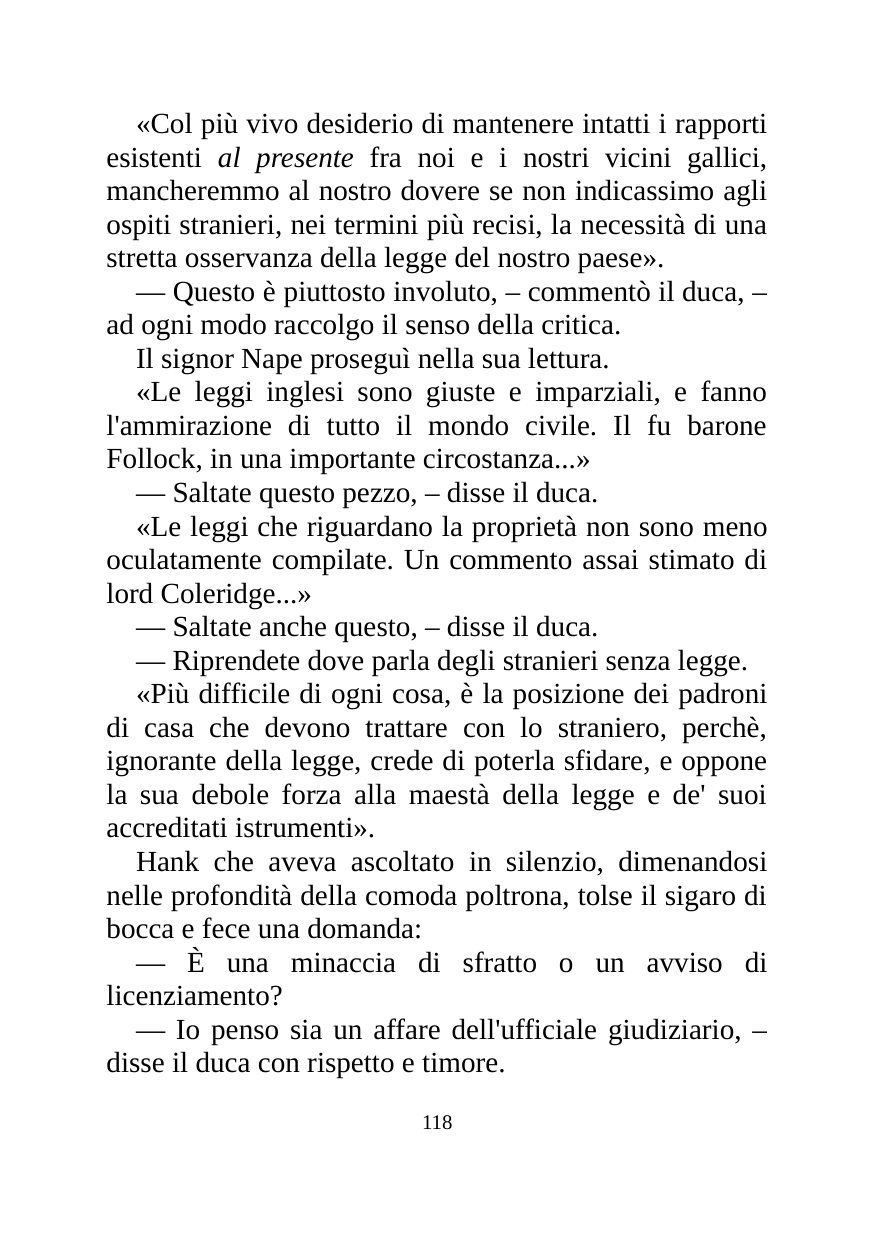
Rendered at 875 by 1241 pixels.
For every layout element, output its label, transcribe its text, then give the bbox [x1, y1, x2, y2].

text — Saltate questo pezzo, – disse il duca. [106, 475, 768, 509]
text — Io penso sia un affare dell'ufficiale giudiziario, – disse il duca con rispetto e timore. [106, 1012, 768, 1079]
text — Saltate anche questo, – disse il duca. [106, 609, 768, 643]
text «Più difficile di ogni cosa, è la posizione dei padroni di casa che devono trattare con lo straniero, perchè, ignorante della legge, crede di poterla sfidare, e oppone la sua debole forza alla maestà della legge e de' suoi accreditati istrumenti». [106, 676, 768, 844]
text «Col più vivo desiderio di mantenere intatti i rapporti esistenti al presente fra noi e i nostri vicini gallici, mancheremmo al nostro dovere se non indicassimo agli ospiti stranieri, nei termini più recisi, la necessità di una stretta osservanza della legge del nostro paese». [106, 106, 768, 274]
text Hank che aveva ascoltato in silenzio, dimenandosi nelle profondità della comoda poltrona, tolse il sigaro di bocca e fece una domanda: [106, 844, 768, 945]
text — È una minaccia di sfratto o un avviso di licenziamento? [106, 945, 768, 1012]
text Il signor Nape proseguì nella sua lettura. [106, 341, 768, 374]
text «Le leggi che riguardano la proprietà non sono meno oculatamente compilate. Un commento assai stimato di lord Coleridge...» [106, 509, 768, 609]
text «Le leggi inglesi sono giuste e imparziali, e fanno l'ammirazione di tutto il mondo civile. Il fu barone Follock, in una importante circostanza...» [106, 374, 768, 475]
text — Questo è piuttosto involuto, – commentò il duca, – ad ogni modo raccolgo il senso della critica. [106, 274, 768, 341]
text — Riprendete dove parla degli stranieri senza legge. [106, 643, 768, 676]
